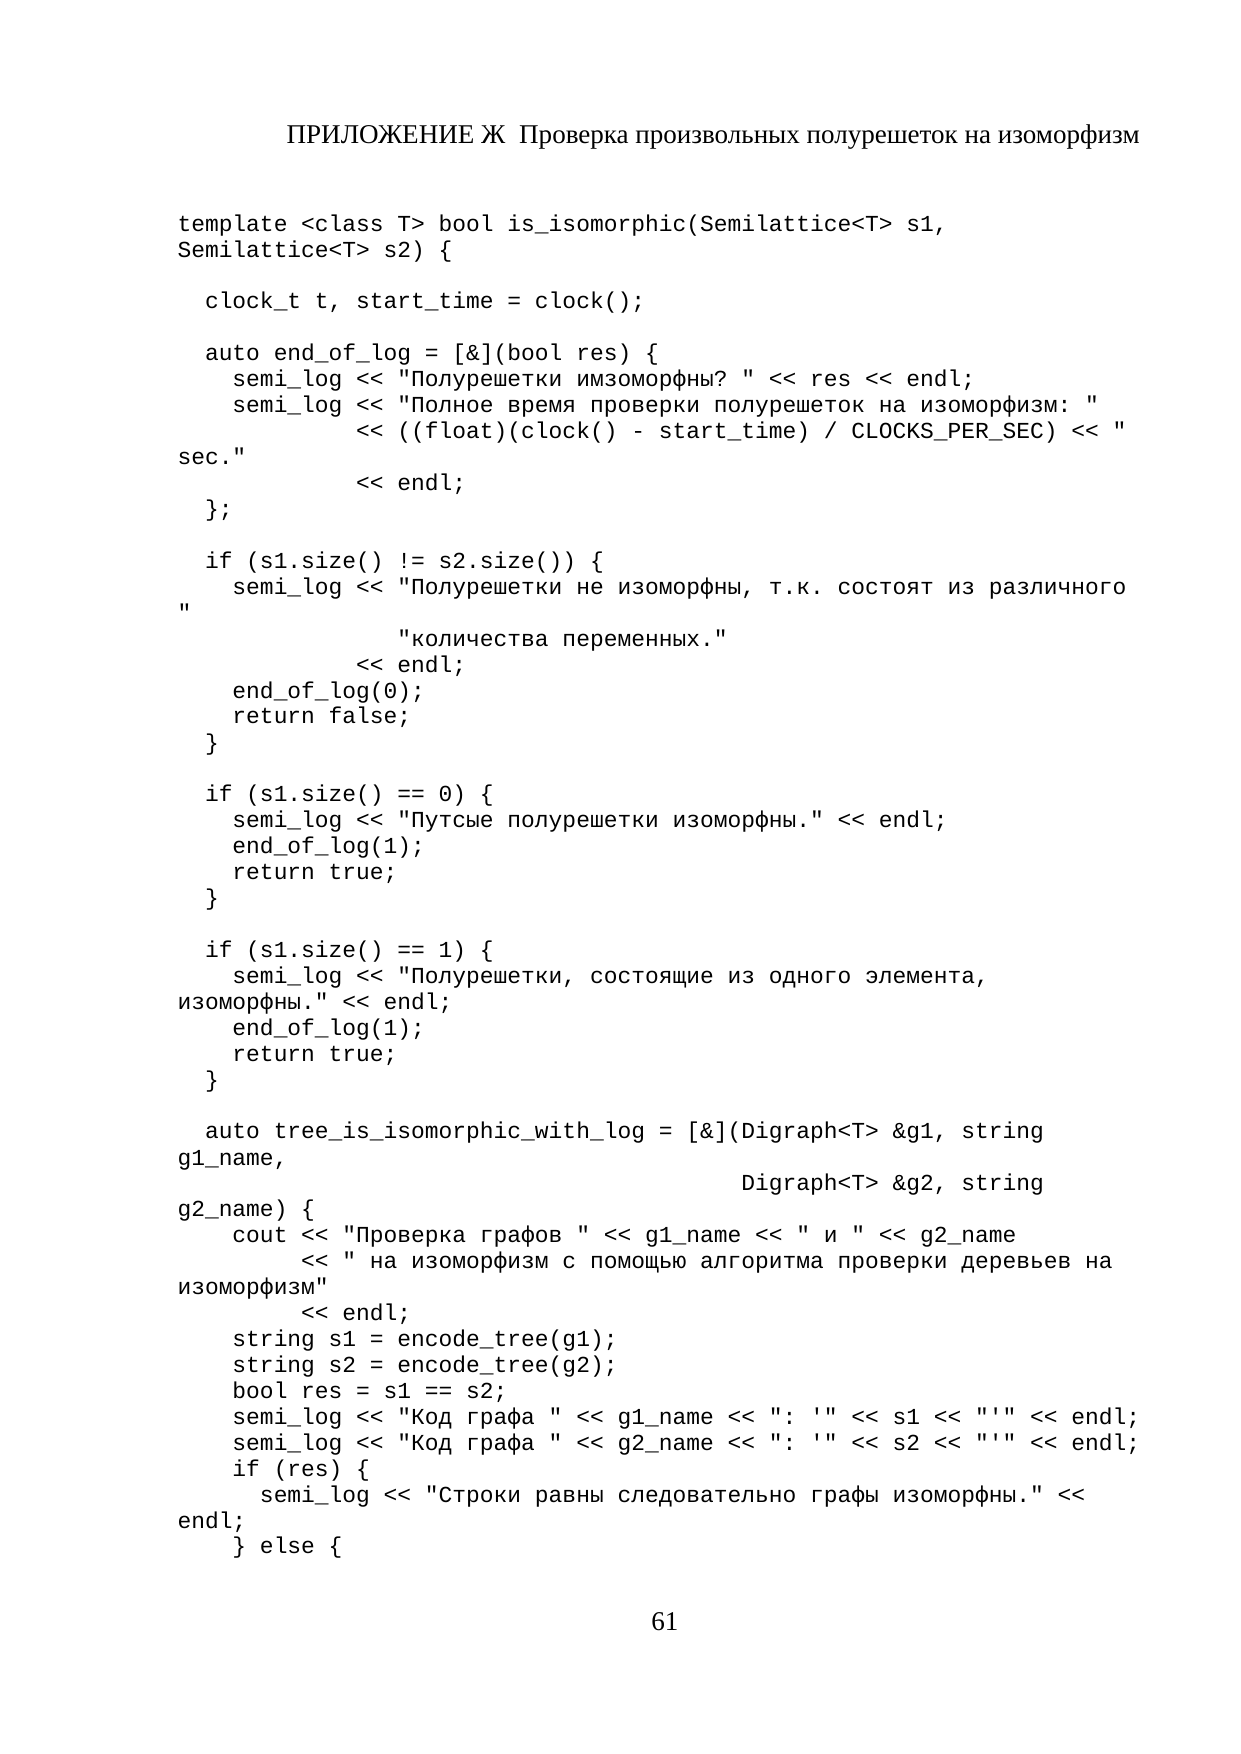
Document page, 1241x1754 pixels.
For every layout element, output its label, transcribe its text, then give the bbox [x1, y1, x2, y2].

text semi_log << "Полурешетки не изоморфны, т.к. состоят из различного " [177, 575, 1152, 627]
text cout << "Проверка графов " << g1_name << " и " << g2_name [177, 1224, 1152, 1249]
text Digraph<T> &g2, string g2_name) { [177, 1172, 1152, 1224]
text if (s1.size() != s2.size()) { [177, 549, 1152, 575]
text auto end_of_log = [&](bool res) { [177, 342, 1152, 368]
text string s2 = encode_tree(g2); [177, 1353, 1152, 1379]
text return false; [177, 705, 1152, 731]
text end_of_log(1); [177, 834, 1152, 861]
text semi_log << "Полурешетки, состоящие из одного элемента, изоморфны." << endl; [177, 964, 1152, 1016]
text return true; [177, 861, 1152, 886]
text << endl; [177, 1301, 1152, 1327]
text return true; [177, 1042, 1152, 1068]
text semi_log << "Код графа " << g1_name << ": '" << s1 << "'" << endl; [177, 1405, 1152, 1431]
text if (s1.size() == 0) { [177, 783, 1152, 809]
text "количества переменных." [177, 627, 1152, 653]
subtitle Проверка произвольных полурешеток на изоморфизм [201, 118, 1152, 149]
text if (s1.size() == 1) { [177, 938, 1152, 964]
text template <class T> bool is_isomorphic(Semilattice<T> s1, Semilattice<T> s2) { [177, 212, 1152, 264]
text << endl; [177, 471, 1152, 497]
text } [177, 1068, 1152, 1094]
text string s1 = encode_tree(g1); [177, 1327, 1152, 1353]
text semi_log << "Код графа " << g2_name << ": '" << s2 << "'" << endl; [177, 1431, 1152, 1457]
text semi_log << "Строки равны следовательно графы изоморфны." << endl; [177, 1483, 1152, 1535]
text bool res = s1 == s2; [177, 1379, 1152, 1405]
text semi_log << "Полное время проверки полурешеток на изоморфизм: " [177, 394, 1152, 419]
text end_of_log(1); [177, 1016, 1152, 1042]
text << endl; [177, 653, 1152, 679]
text semi_log << "Путсые полурешетки изоморфны." << endl; [177, 809, 1152, 834]
text << ((float)(clock() - start_time) / CLOCKS_PER_SEC) << " sec." [177, 419, 1152, 471]
text clock_t t, start_time = clock(); [177, 290, 1152, 316]
text << " на изоморфизм с помощью алгоритма проверки деревьев на изоморфизм" [177, 1249, 1152, 1301]
text if (res) { [177, 1457, 1152, 1483]
text } [177, 731, 1152, 757]
text } [177, 886, 1152, 912]
text end_of_log(0); [177, 679, 1152, 705]
text }; [177, 497, 1152, 523]
text semi_log << "Полурешетки имзоморфны? " << res << endl; [177, 368, 1152, 394]
text auto tree_is_isomorphic_with_log = [&](Digraph<T> &g1, string g1_name, [177, 1120, 1152, 1172]
text } else { [177, 1535, 1152, 1561]
